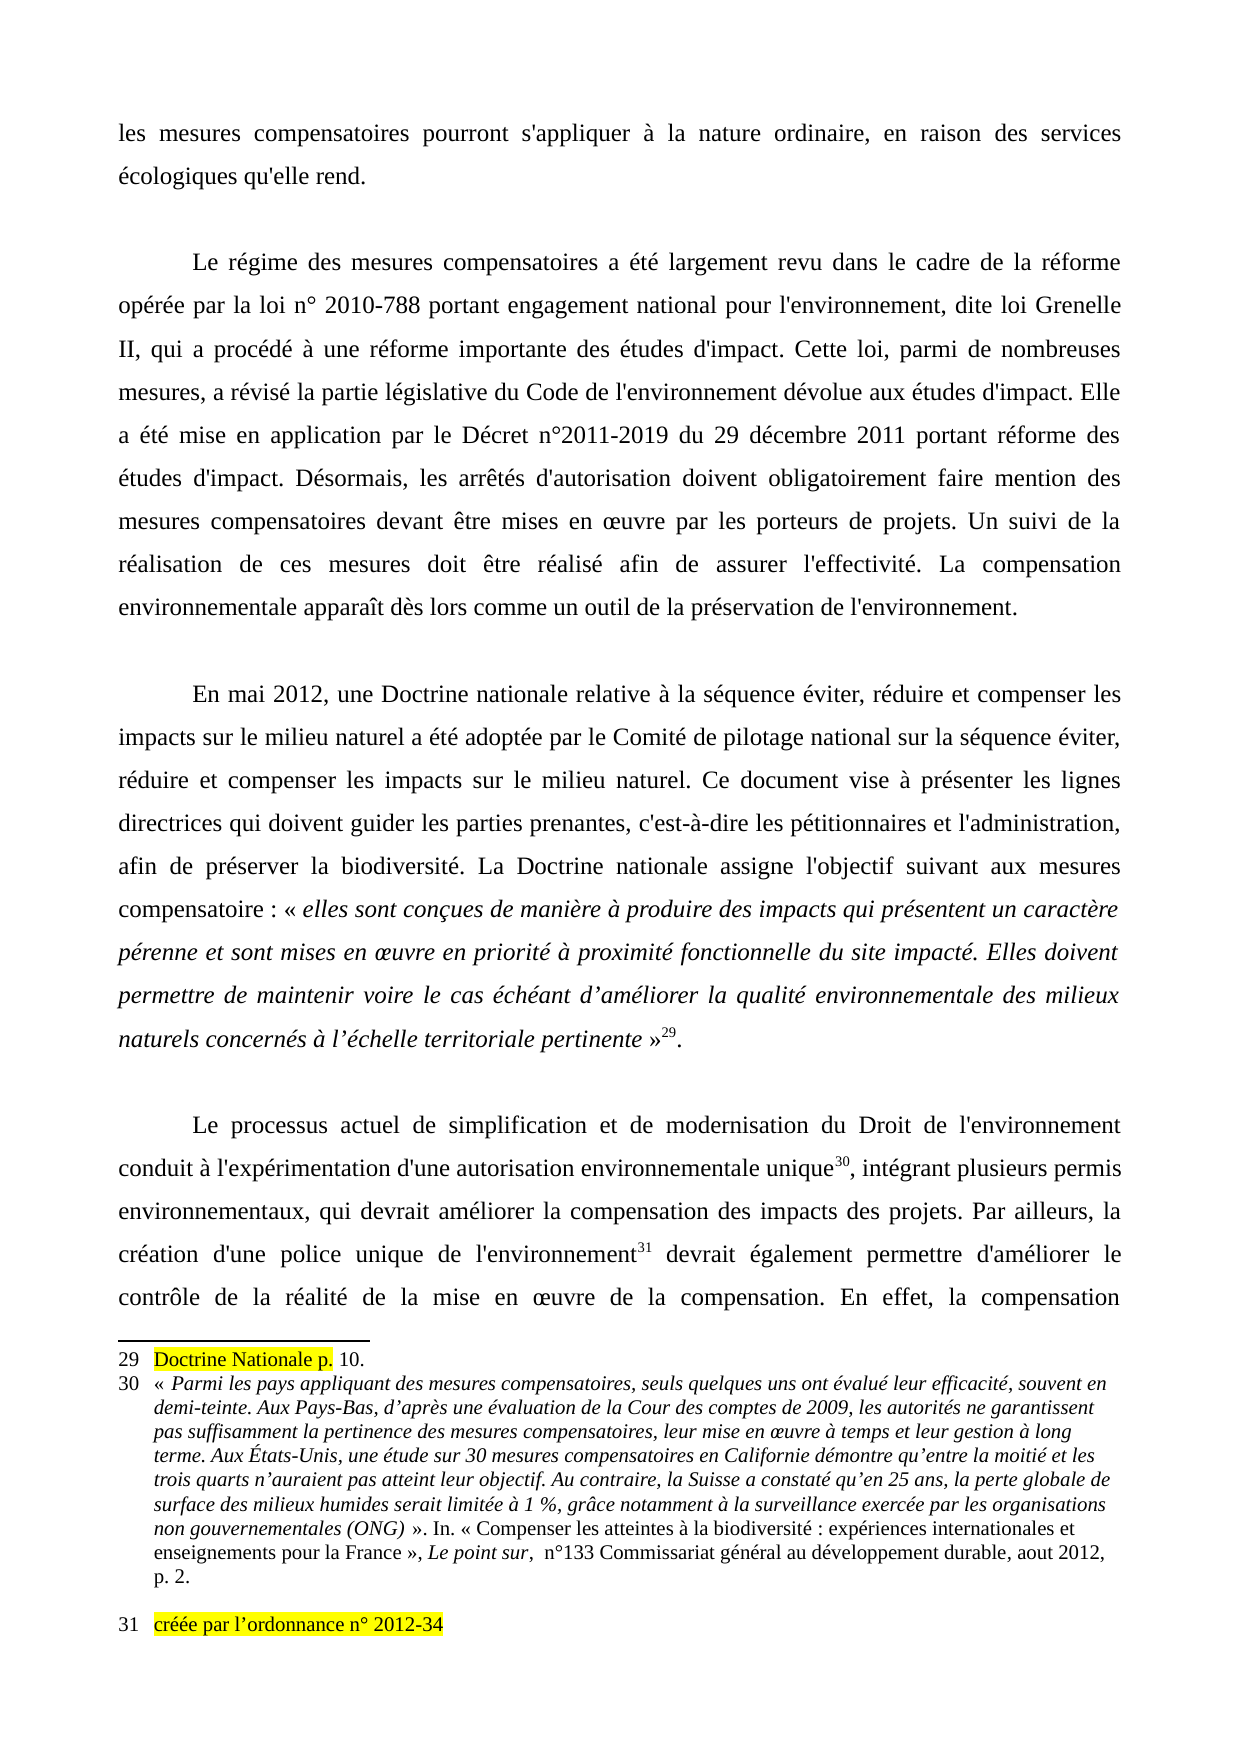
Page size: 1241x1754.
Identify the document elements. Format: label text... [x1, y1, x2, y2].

text créée par l’ordonnance n° 2012-34 [118, 1612, 1122, 1636]
text Doctrine Nationale p. 10. [118, 1347, 1122, 1371]
text Le processus actuel de simplification et de modernisation du Droit de l'environnement conduit à l'expérimentation d'une autorisation environnementale unique, intégrant plusieurs permis environnementaux, qui devrait améliorer la compensation des impacts des projets. Par ailleurs, la création d'une police unique de l'environnement devrait également permettre d'améliorer le contrôle de la réalité de la mise en œuvre de la compensation. En effet, la compensation [118, 1110, 1122, 1311]
text les mesures compensatoires pourront s'appliquer à la nature ordinaire, en raison des services écologiques qu'elle rend. [118, 118, 1122, 190]
text Le régime des mesures compensatoires a été largement revu dans le cadre de la réforme opérée par la loi n° 2010-788 portant engagement national pour l'environnement, dite loi Grenelle II, qui a procédé à une réforme importante des études d'impact. Cette loi, parmi de nombreuses mesures, a révisé la partie législative du Code de l'environnement dévolue aux études d'impact. Elle a été mise en application par le Décret n°2011-2019 du 29 décembre 2011 portant réforme des études d'impact. Désormais, les arrêtés d'autorisation doivent obligatoirement faire mention des mesures compensatoires devant être mises en œuvre par les porteurs de projets. Un suivi de la réalisation de ces mesures doit être réalisé afin de assurer l'effectivité. La compensation environnementale apparaît dès lors comme un outil de la préservation de l'environnement. [118, 247, 1122, 621]
text « Parmi les pays appliquant des mesures compensatoires, seuls quelques uns ont évalué leur efficacité, souvent en demi-teinte. Aux Pays-Bas, d’après une évaluation de la Cour des comptes de 2009, les autorités ne garantissent pas suffisamment la pertinence des mesures compensatoires, leur mise en œuvre à temps et leur gestion à long terme. Aux États-Unis, une étude sur 30 mesures compensatoires en Californie démontre qu’entre la moitié et les trois quarts n’auraient pas atteint leur objectif. Au contraire, la Suisse a constaté qu’en 25 ans, la perte globale de surface des milieux humides serait limitée à 1 %, grâce notamment à la surveillance exercée par les organisations non gouvernementales (ONG) ». In. « Compenser les atteintes à la biodiversité : expériences internationales et enseignements pour la France », Le point sur, n°133 Commissariat général au développement durable, aout 2012, p. 2. [118, 1371, 1122, 1588]
text En mai 2012, une Doctrine nationale relative à la séquence éviter, réduire et compenser les impacts sur le milieu naturel a été adoptée par le Comité de pilotage national sur la séquence éviter, réduire et compenser les impacts sur le milieu naturel. Ce document vise à présenter les lignes directrices qui doivent guider les parties prenantes, c'est-à-dire les pétitionnaires et l'administration, afin de préserver la biodiversité. La Doctrine nationale assigne l'objectif suivant aux mesures compensatoire : « elles sont conçues de manière à produire des impacts qui présentent un caractère pérenne et sont mises en œuvre en priorité à proximité fonctionnelle du site impacté. Elles doivent permettre de maintenir voire le cas échéant d’améliorer la qualité environnementale des milieux naturels concernés à l’échelle territoriale pertinente ». [118, 679, 1122, 1052]
